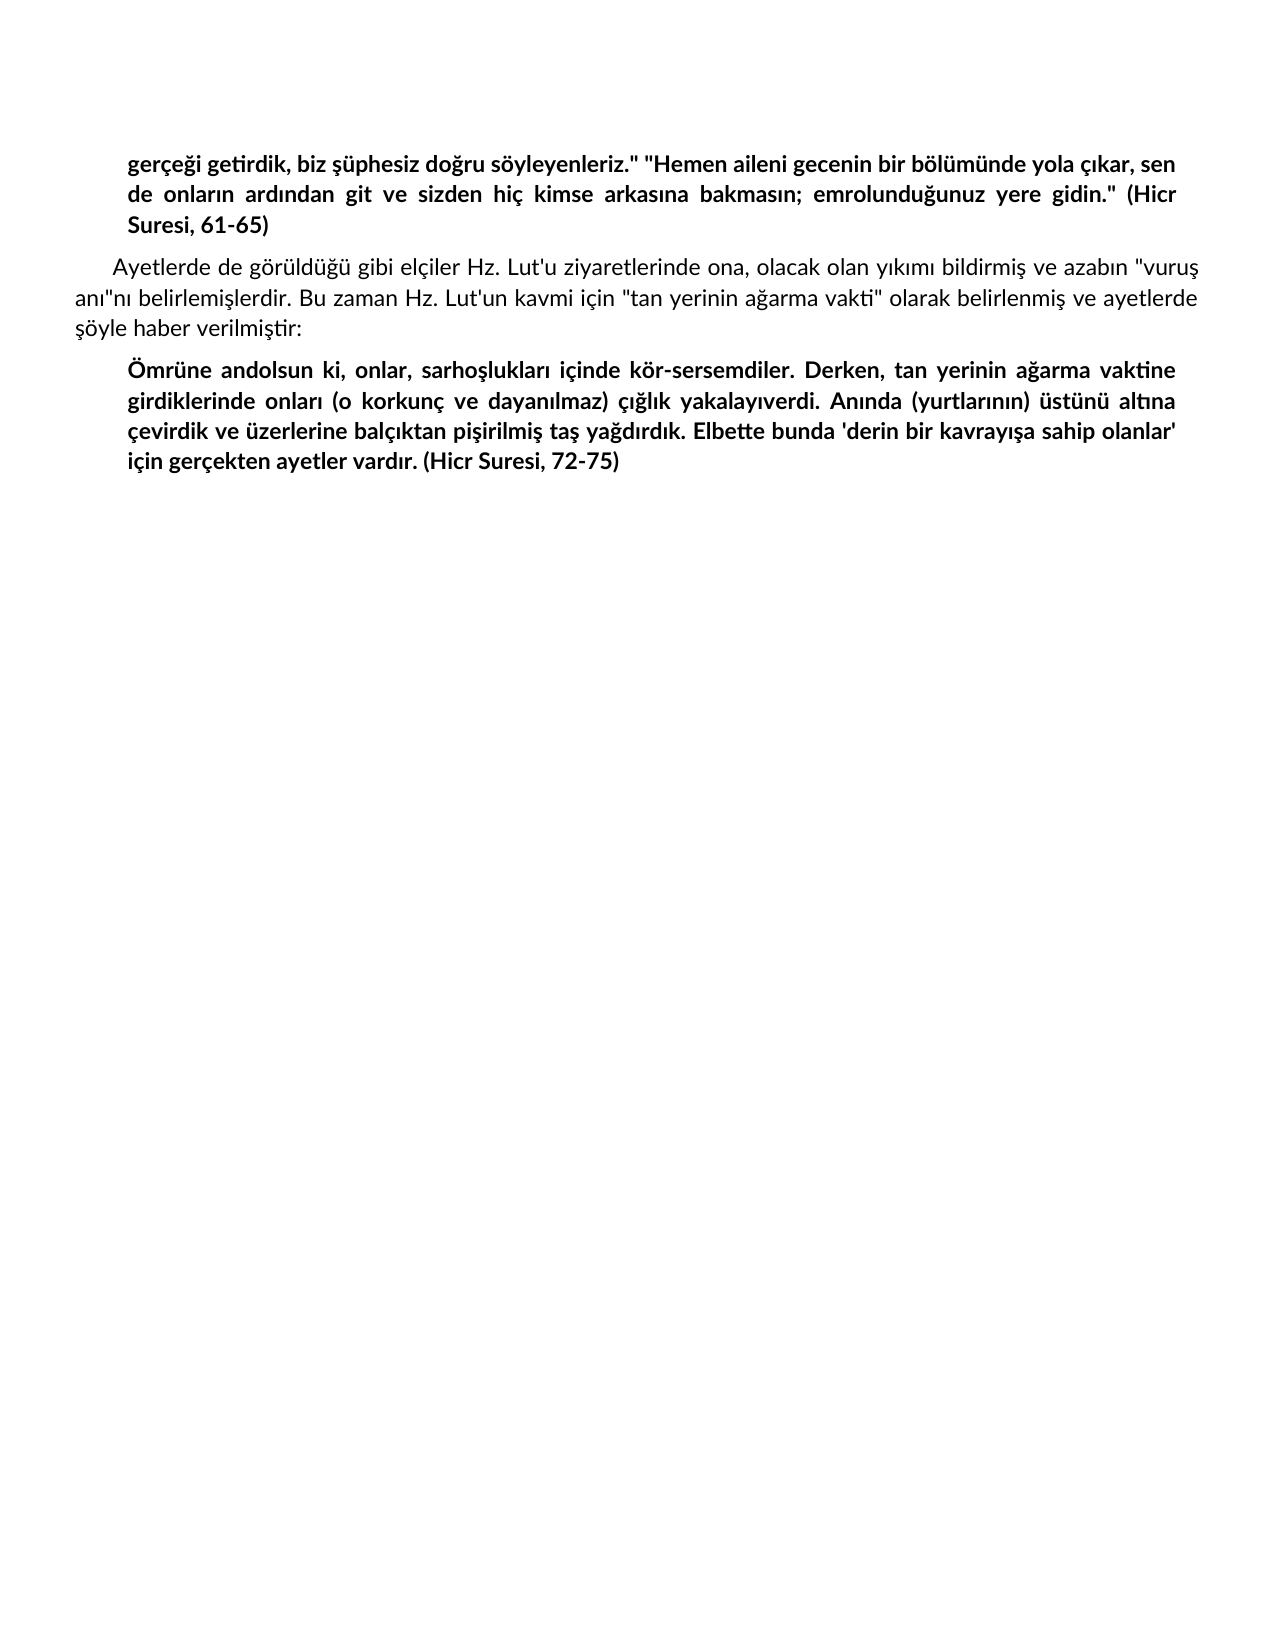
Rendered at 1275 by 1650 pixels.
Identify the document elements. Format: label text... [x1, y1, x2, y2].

text Ömrüne andolsun ki, onlar, sarhoşlukları içinde kör-sersemdiler. Derken, tan yerinin ağarma vaktine girdiklerinde onları (o korkunç ve dayanılmaz) çığlık yakalayıverdi. Anında (yurtlarının) üstünü altına çevirdik ve üzerlerine balçıktan pişirilmiş taş yağdırdık. Elbette bunda 'derin bir kavrayışa sahip olanlar' için gerçekten ayetler vardır. (Hicr Suresi, 72-75) [127, 356, 1177, 474]
text Ayetlerde de görüldüğü gibi elçiler Hz. Lut'u ziyaretlerinde ona, olacak olan yıkımı bildirmiş ve azabın "vuruş anı"nı belirlemişlerdir. Bu zaman Hz. Lut'un kavmi için "tan yerinin ağarma vakti" olarak belirlenmiş ve ayetlerde şöyle haber verilmiştir: [75, 253, 1200, 341]
text gerçeği getirdik, biz şüphesiz doğru söyleyenleriz." "Hemen aileni gecenin bir bölümünde yola çıkar, sen de onların ardından git ve sizden hiç kimse arkasına bakmasın; emrolunduğunuz yere gidin." (Hicr Suresi, 61-65) [127, 150, 1177, 238]
